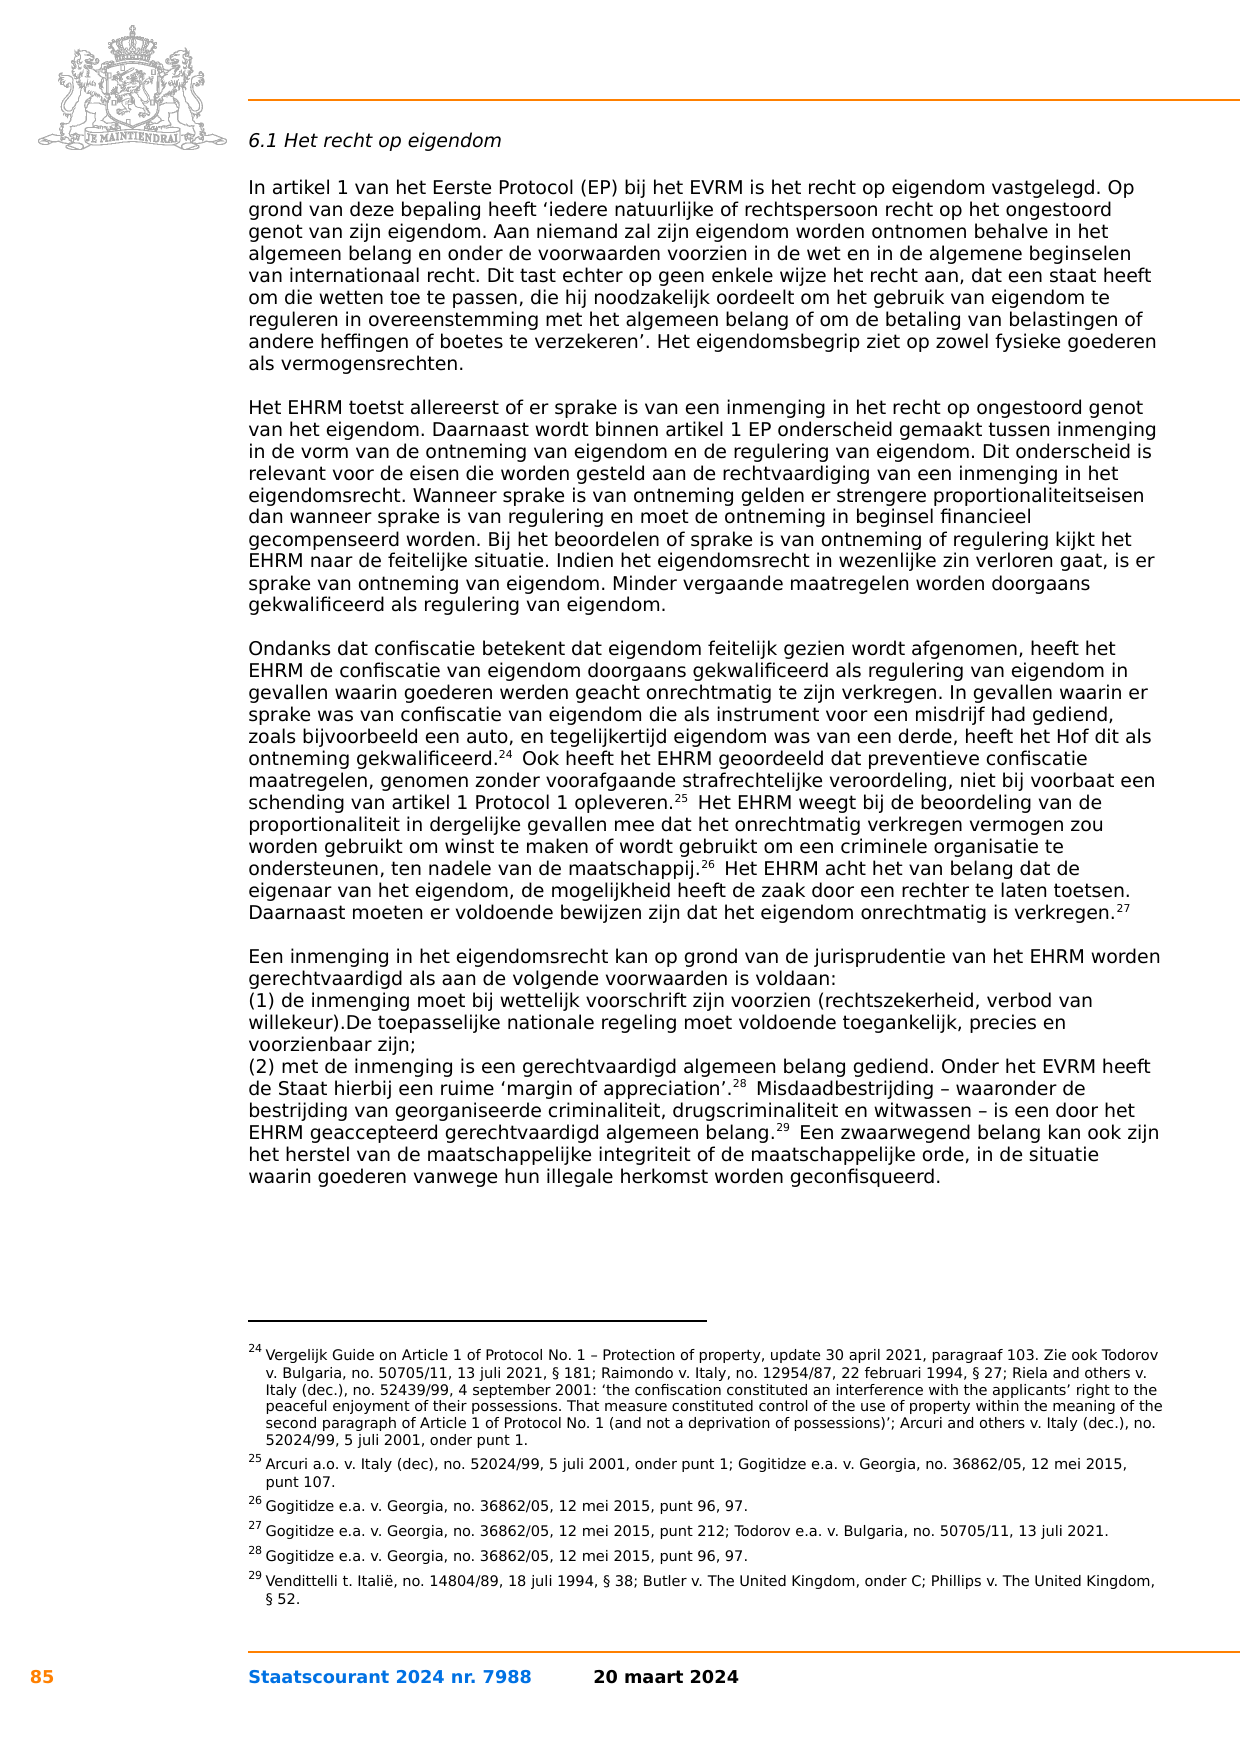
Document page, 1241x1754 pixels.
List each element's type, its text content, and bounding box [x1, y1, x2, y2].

subtitle 6.1 Het recht op eigendom [248, 130, 1163, 152]
picture [38, 25, 227, 150]
text Vergelijk Guide on Article 1 of Protocol No. 1 – Protection of property, update 30 april 2021, paragraaf 103. Zie ook Todorov v. Bulgaria, no. 50705/11, 13 juli 2021, § 181; Raimondo v. Italy, no. 12954/87, 22 februari 1994, § 27; Riela and others v. Italy (dec.), no. 52439/99, 4 september 2001: ‘the confiscation constituted an interference with the applicants’ right to the peaceful enjoyment of their possessions. That measure constituted control of the use of property within the meaning of the second paragraph of Article 1 of Protocol No. 1 (and not a deprivation of possessions)’; Arcuri and others v. Italy (dec.), no. 52024/99, 5 juli 2001, onder punt 1. [248, 1343, 1163, 1449]
text Gogitidze e.a. v. Georgia, no. 36862/05, 12 mei 2015, punt 96, 97. [248, 1544, 1163, 1566]
text Ondanks dat confiscatie betekent dat eigendom feitelijk gezien wordt afgenomen, heeft het EHRM de confiscatie van eigendom doorgaans gekwalificeerd als regulering van eigendom in gevallen waarin goederen werden geacht onrechtmatig te zijn verkregen. In gevallen waarin er sprake was van confiscatie van eigendom die als instrument voor een misdrijf had gediend, zoals bijvoorbeeld een auto, en tegelijkertijd eigendom was van een derde, heeft het Hof dit als ontneming gekwalificeerd. Ook heeft het EHRM geoordeeld dat preventieve confiscatie maatregelen, genomen zonder voorafgaande strafrechtelijke veroordeling, niet bij voorbaat een schending van artikel 1 Protocol 1 opleveren. Het EHRM weegt bij de beoordeling van de proportionaliteit in dergelijke gevallen mee dat het onrechtmatig verkregen vermogen zou worden gebruikt om winst te maken of wordt gebruikt om een criminele organisatie te ondersteunen, ten nadele van de maatschappij. Het EHRM acht het van belang dat de eigenaar van het eigendom, de mogelijkheid heeft de zaak door een rechter te laten toetsen. Daarnaast moeten er voldoende bewijzen zijn dat het eigendom onrechtmatig is verkregen. [248, 638, 1163, 924]
text (1) de inmenging moet bij wettelijk voorschrift zijn voorzien (rechtszekerheid, verbod van willekeur).De toepasselijke nationale regeling moet voldoende toegankelijk, precies en voorzienbaar zijn; [248, 990, 1163, 1056]
text Vendittelli t. Italië, no. 14804/89, 18 juli 1994, § 38; Butler v. The United Kingdom, onder C; Phillips v. The United Kingdom, § 52. [248, 1569, 1163, 1608]
text Het EHRM toetst allereerst of er sprake is van een inmenging in het recht op ongestoord genot van het eigendom. Daarnaast wordt binnen artikel 1 EP onderscheid gemaakt tussen inmenging in de vorm van de ontneming van eigendom en de regulering van eigendom. Dit onderscheid is relevant voor de eisen die worden gesteld aan de rechtvaardiging van een inmenging in het eigendomsrecht. Wanneer sprake is van ontneming gelden er strengere proportionaliteitseisen dan wanneer sprake is van regulering en moet de ontneming in beginsel financieel gecompenseerd worden. Bij het beoordelen of sprake is van ontneming of regulering kijkt het EHRM naar de feitelijke situatie. Indien het eigendomsrecht in wezenlijke zin verloren gaat, is er sprake van ontneming van eigendom. Minder vergaande maatregelen worden doorgaans gekwalificeerd als regulering van eigendom. [248, 397, 1163, 616]
text Gogitidze e.a. v. Georgia, no. 36862/05, 12 mei 2015, punt 96, 97. [248, 1494, 1163, 1516]
text In artikel 1 van het Eerste Protocol (EP) bij het EVRM is het recht op eigendom vastgelegd. Op grond van deze bepaling heeft ‘iedere natuurlijke of rechtspersoon recht op het ongestoord genot van zijn eigendom. Aan niemand zal zijn eigendom worden ontnomen behalve in het algemeen belang en onder de voorwaarden voorzien in de wet en in de algemene beginselen van internationaal recht. Dit tast echter op geen enkele wijze het recht aan, dat een staat heeft om die wetten toe te passen, die hij noodzakelijk oordeelt om het gebruik van eigendom te reguleren in overeenstemming met het algemeen belang of om de betaling van belastingen of andere heffingen of boetes te verzekeren’. Het eigendomsbegrip ziet op zowel fysieke goederen als vermogensrechten. [248, 177, 1163, 375]
text Arcuri a.o. v. Italy (dec), no. 52024/99, 5 juli 2001, onder punt 1; Gogitidze e.a. v. Georgia, no. 36862/05, 12 mei 2015, punt 107. [248, 1452, 1163, 1491]
text Een inmenging in het eigendomsrecht kan op grond van de jurisprudentie van het EHRM worden gerechtvaardigd als aan de volgende voorwaarden is voldaan: [248, 946, 1163, 990]
text Gogitidze e.a. v. Georgia, no. 36862/05, 12 mei 2015, punt 212; Todorov e.a. v. Bulgaria, no. 50705/11, 13 juli 2021. [248, 1519, 1163, 1541]
text (2) met de inmenging is een gerechtvaardigd algemeen belang gediend. Onder het EVRM heeft de Staat hierbij een ruime ‘margin of appreciation’. Misdaadbestrijding – waaronder de bestrijding van georganiseerde criminaliteit, drugscriminaliteit en witwassen – is een door het EHRM geaccepteerd gerechtvaardigd algemeen belang. Een zwaarwegend belang kan ook zijn het herstel van de maatschappelijke integriteit of de maatschappelijke orde, in de situatie waarin goederen vanwege hun illegale herkomst worden geconfisqueerd. [248, 1056, 1163, 1188]
